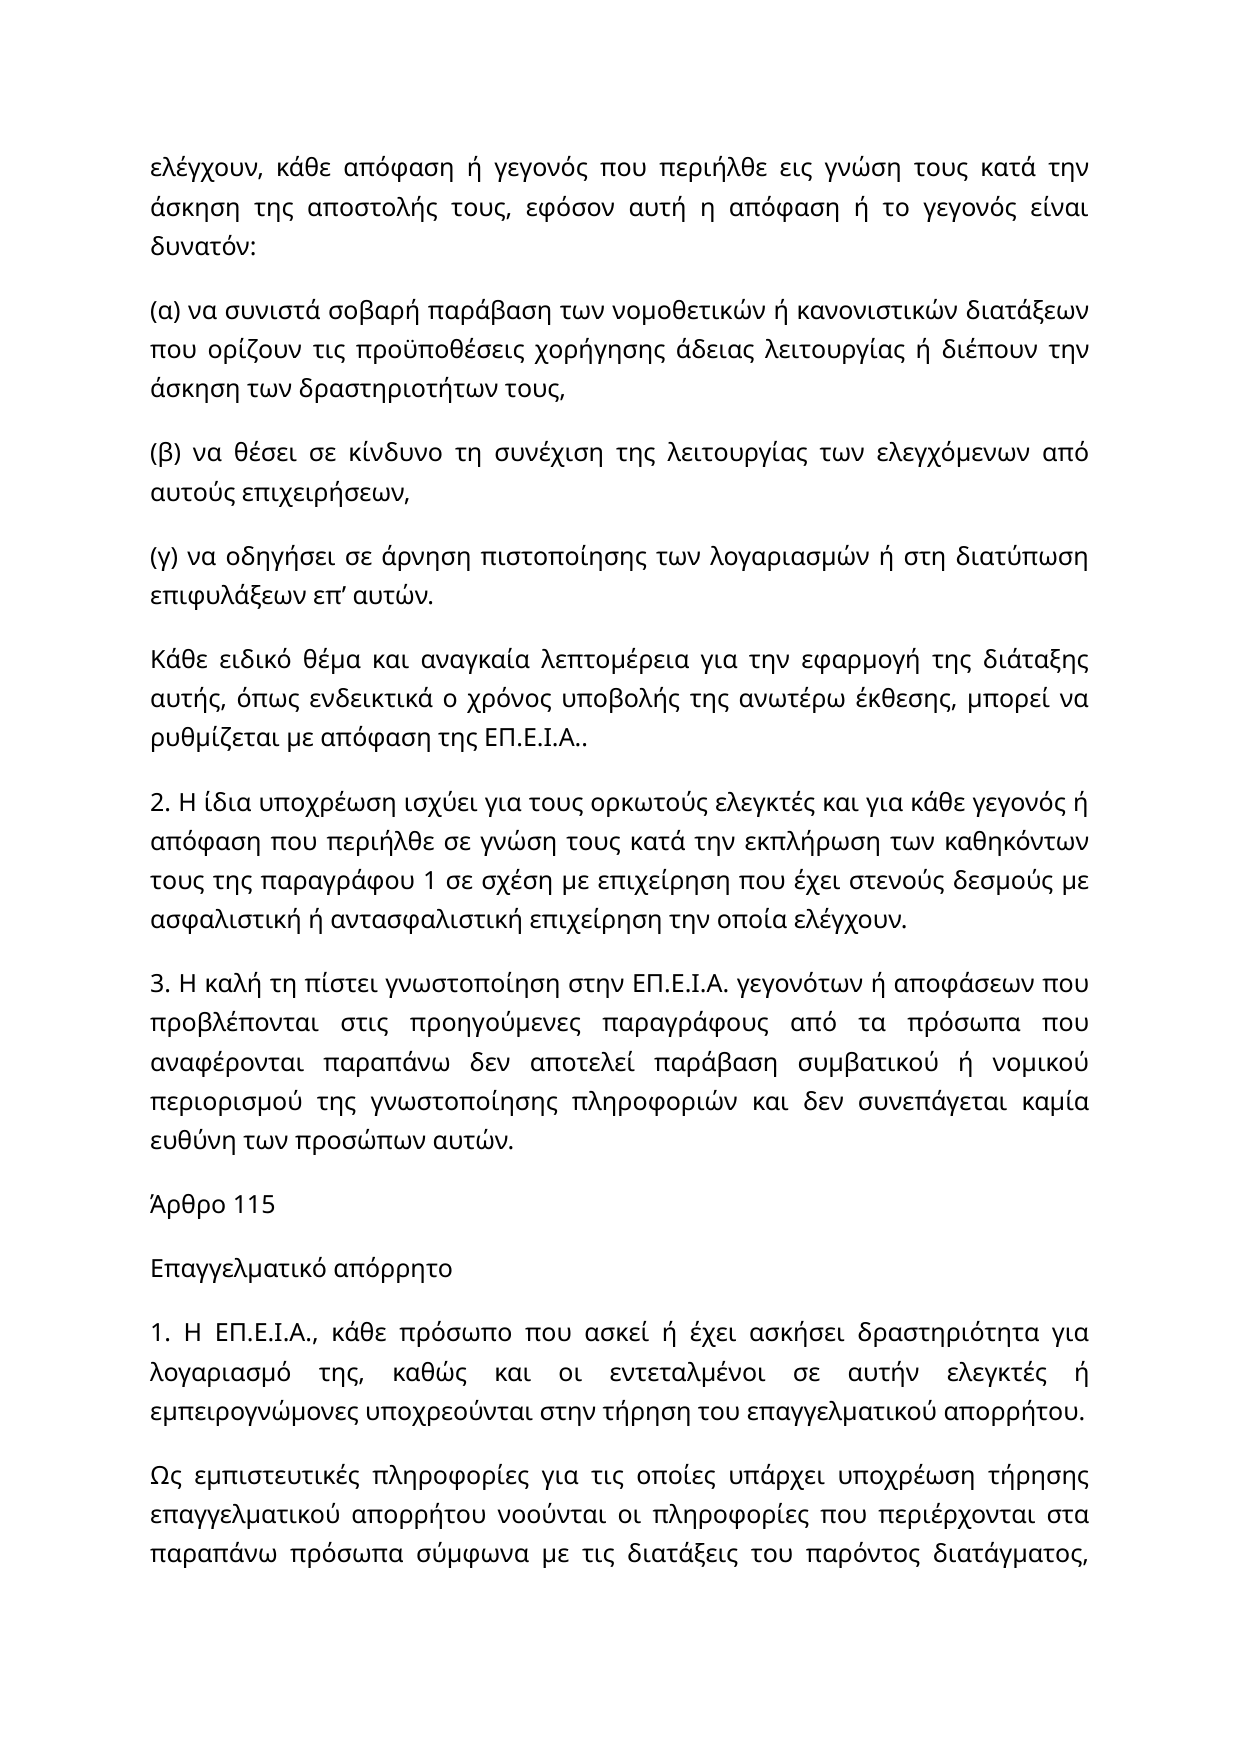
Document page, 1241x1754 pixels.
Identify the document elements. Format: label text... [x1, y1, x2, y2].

text (α) να συνιστά σοβαρή παράβαση των νομοθετικών ή κανονιστικών διατάξεων που ορίζουν τις προϋποθέσεις χορήγησης άδειας λειτουργίας ή διέπουν την άσκηση των δραστηριοτήτων τους, [150, 292, 1090, 405]
text Επαγγελματικό απόρρητο [150, 1251, 1090, 1285]
text (β) να θέσει σε κίνδυνο τη συνέχιση της λειτουργίας των ελεγχόμενων από αυτούς επιχειρήσεων, [150, 435, 1090, 508]
text Ως εμπιστευτικές πληροφορίες για τις οποίες υπάρχει υποχρέωση τήρησης επαγγελματικού απορρήτου νοούνται οι πληροφορίες που περιέρχονται στα παραπάνω πρόσωπα σύμφωνα με τις διατάξεις του παρόντος διατάγματος, [150, 1457, 1090, 1570]
text Κάθε ειδικό θέμα και αναγκαία λεπτομέρεια για την εφαρμογή της διάταξης αυτής, όπως ενδεικτικά ο χρόνος υποβολής της ανωτέρω έκθεσης, μπορεί να ρυθμίζεται με απόφαση της ΕΠ.Ε.Ι.Α.. [150, 642, 1090, 754]
text (γ) να οδηγήσει σε άρνηση πιστοποίησης των λογαριασμών ή στη διατύπωση επιφυλάξεων επ’ αυτών. [150, 538, 1090, 612]
text 3. Η καλή τη πίστει γνωστοποίηση στην ΕΠ.Ε.Ι.Α. γεγονότων ή αποφάσεων που προβλέπονται στις προηγούμενες παραγράφους από τα πρόσωπα που αναφέρονται παραπάνω δεν αποτελεί παράβαση συμβατικού ή νομικού περιορισμού της γνωστοποίησης πληροφοριών και δεν συνεπάγεται καμία ευθύνη των προσώπων αυτών. [150, 966, 1090, 1157]
text Άρθρο 115 [150, 1187, 1090, 1221]
text 1. Η ΕΠ.Ε.Ι.Α., κάθε πρόσωπο που ασκεί ή έχει ασκήσει δραστηριότητα για λογαριασμό της, καθώς και οι εντεταλμένοι σε αυτήν ελεγκτές ή εμπειρογνώμονες υποχρεούνται στην τήρηση του επαγγελματικού απορρήτου. [150, 1315, 1090, 1427]
text 2. Η ίδια υποχρέωση ισχύει για τους ορκωτούς ελεγκτές και για κάθε γεγονός ή απόφαση που περιήλθε σε γνώση τους κατά την εκπλήρωση των καθηκόντων τους της παραγράφου 1 σε σχέση με επιχείρηση που έχει στενούς δεσμούς με ασφαλιστική ή αντασφαλιστική επιχείρηση την οποία ελέγχουν. [150, 784, 1090, 936]
text ελέγχουν, κάθε απόφαση ή γεγονός που περιήλθε εις γνώση τους κατά την άσκηση της αποστολής τους, εφόσον αυτή η απόφαση ή το γεγονός είναι δυνατόν: [150, 150, 1090, 262]
